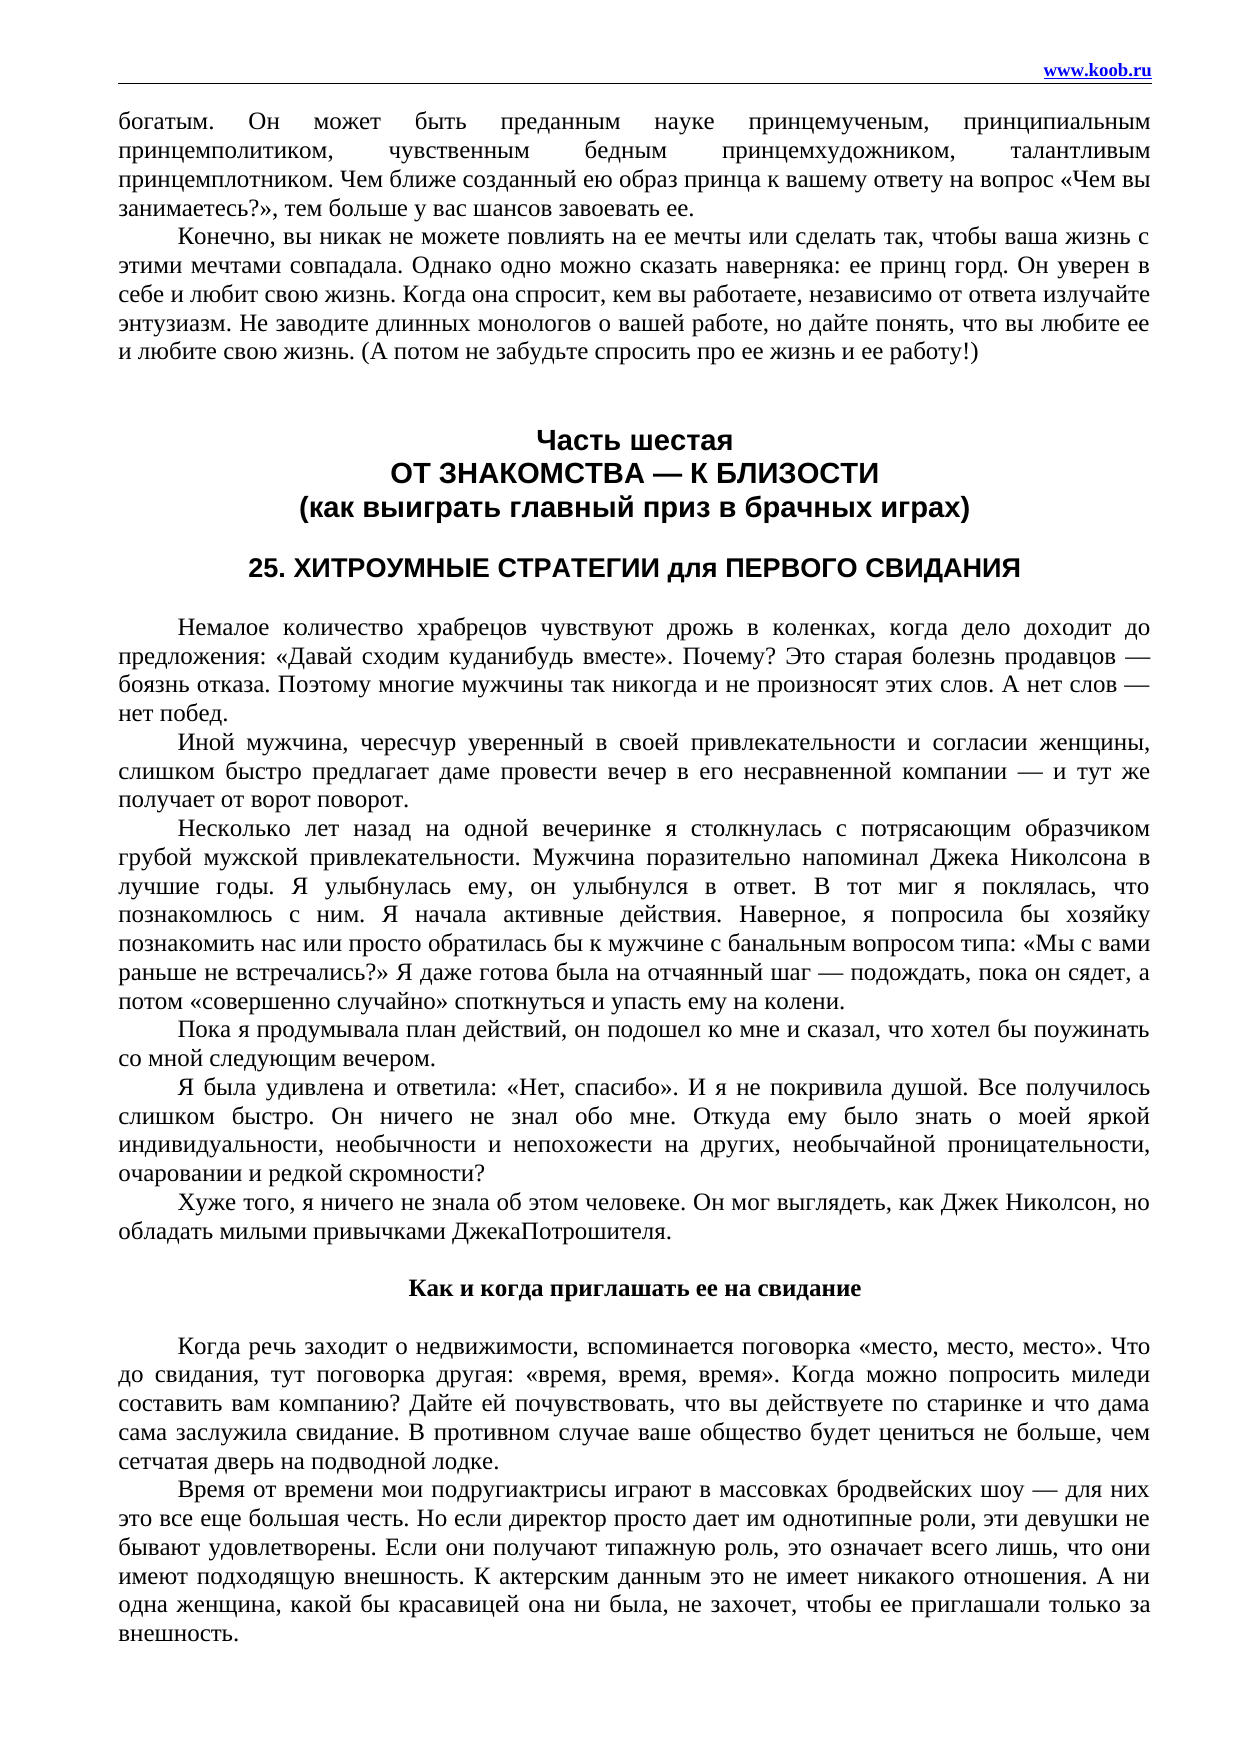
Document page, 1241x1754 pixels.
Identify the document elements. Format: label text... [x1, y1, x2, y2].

text Пока я продумывала план действий, он подошел ко мне и сказал, что хотел бы поужинать со мной следующим вечером. [118, 1014, 1152, 1072]
text Как и когда приглашать ее на свидание [118, 1273, 1152, 1302]
text Хуже того, я ничего не знала об этом человеке. Он мог выглядеть, как Джек Николсон, но обладать милыми привычками ДжекаПотрошителя. [118, 1187, 1152, 1244]
text Иной мужчина, чересчур уверенный в своей привлекательности и согласии женщины, слишком быстро предлагает даме провести вечер в его несравненной компании — и тут же получает от ворот поворот. [118, 727, 1152, 813]
text ОТ ЗНАКОМСТВА — К БЛИЗОСТИ [118, 456, 1152, 490]
text 25. ХИТРОУМНЫЕ СТРАТЕГИИ для ПЕРВОГО СВИДАНИЯ [118, 552, 1152, 583]
text Когда речь заходит о недвижимости, вспоминается поговорка «место, место, место». Что до свидания, тут поговорка другая: «время, время, время». Когда можно попросить миледи составить вам компанию? Дайте ей почувствовать, что вы действуете по старинке и что дама сама заслужила свидание. В противном случае ваше общество будет цениться не больше, чем сетчатая дверь на подводной лодке. [118, 1331, 1152, 1474]
text Немалое количество храбрецов чувствуют дрожь в коленках, когда дело доходит до предложения: «Давай сходим куданибудь вместе». Почему? Это старая болезнь продавцов — боязнь отказа. Поэтому многие мужчины так никогда и не произносят этих слов. А нет слов — нет побед. [118, 612, 1152, 727]
text Я была удивлена и ответила: «Нет, спасибо». И я не покривила душой. Все получилось слишком быстро. Он ничего не знал обо мне. Откуда ему было знать о моей яркой индивидуальности, необычности и непохожести на других, необычайной проницательности, очаровании и редкой скромности? [118, 1072, 1152, 1187]
text Часть шестая [118, 423, 1152, 456]
text Несколько лет назад на одной вечеринке я столкнулась с потрясающим образчиком грубой мужской привлекательности. Мужчина поразительно напоминал Джека Николсона в лучшие годы. Я улыбнулась ему, он улыбнулся в ответ. В тот миг я поклялась, что познакомлюсь с ним. Я начала активные действия. Наверное, я попросила бы хозяйку познакомить нас или просто обратилась бы к мужчине с банальным вопросом типа: «Мы с вами раньше не встречались?» Я даже готова была на отчаянный шаг — подождать, пока он сядет, а потом «совершенно случайно» споткнуться и упасть ему на колени. [118, 813, 1152, 1014]
text богатым. Он может быть преданным науке принцемученым, принципиальным принцемполитиком, чувственным бедным принцемхудожником, талантливым принцемплотником. Чем ближе созданный ею образ принца к вашему ответу на вопрос «Чем вы занимаетесь?», тем больше у вас шансов завоевать ее. [118, 106, 1152, 221]
text (как выиграть главный приз в брачных играх) [118, 490, 1152, 523]
text Время от времени мои подругиактрисы играют в массовках бродвейских шоу — для них это все еще большая честь. Но если директор просто дает им однотипные роли, эти девушки не бывают удовлетворены. Если они получают типажную роль, это означает всего лишь, что они имеют подходящую внешность. К актерским данным это не имеет никакого отношения. А ни одна женщина, какой бы красавицей она ни была, не захочет, чтобы ее приглашали только за внешность. [118, 1474, 1152, 1647]
text Конечно, вы никак не можете повлиять на ее мечты или сделать так, чтобы ваша жизнь с этими мечтами совпадала. Однако одно можно сказать наверняка: ее принц горд. Он уверен в себе и любит свою жизнь. Когда она спросит, кем вы работаете, независимо от ответа излучайте энтузиазм. Не заводите длинных монологов о вашей работе, но дайте понять, что вы любите ее и любите свою жизнь. (А потом не забудьте спросить про ее жизнь и ее работу!) [118, 221, 1152, 365]
